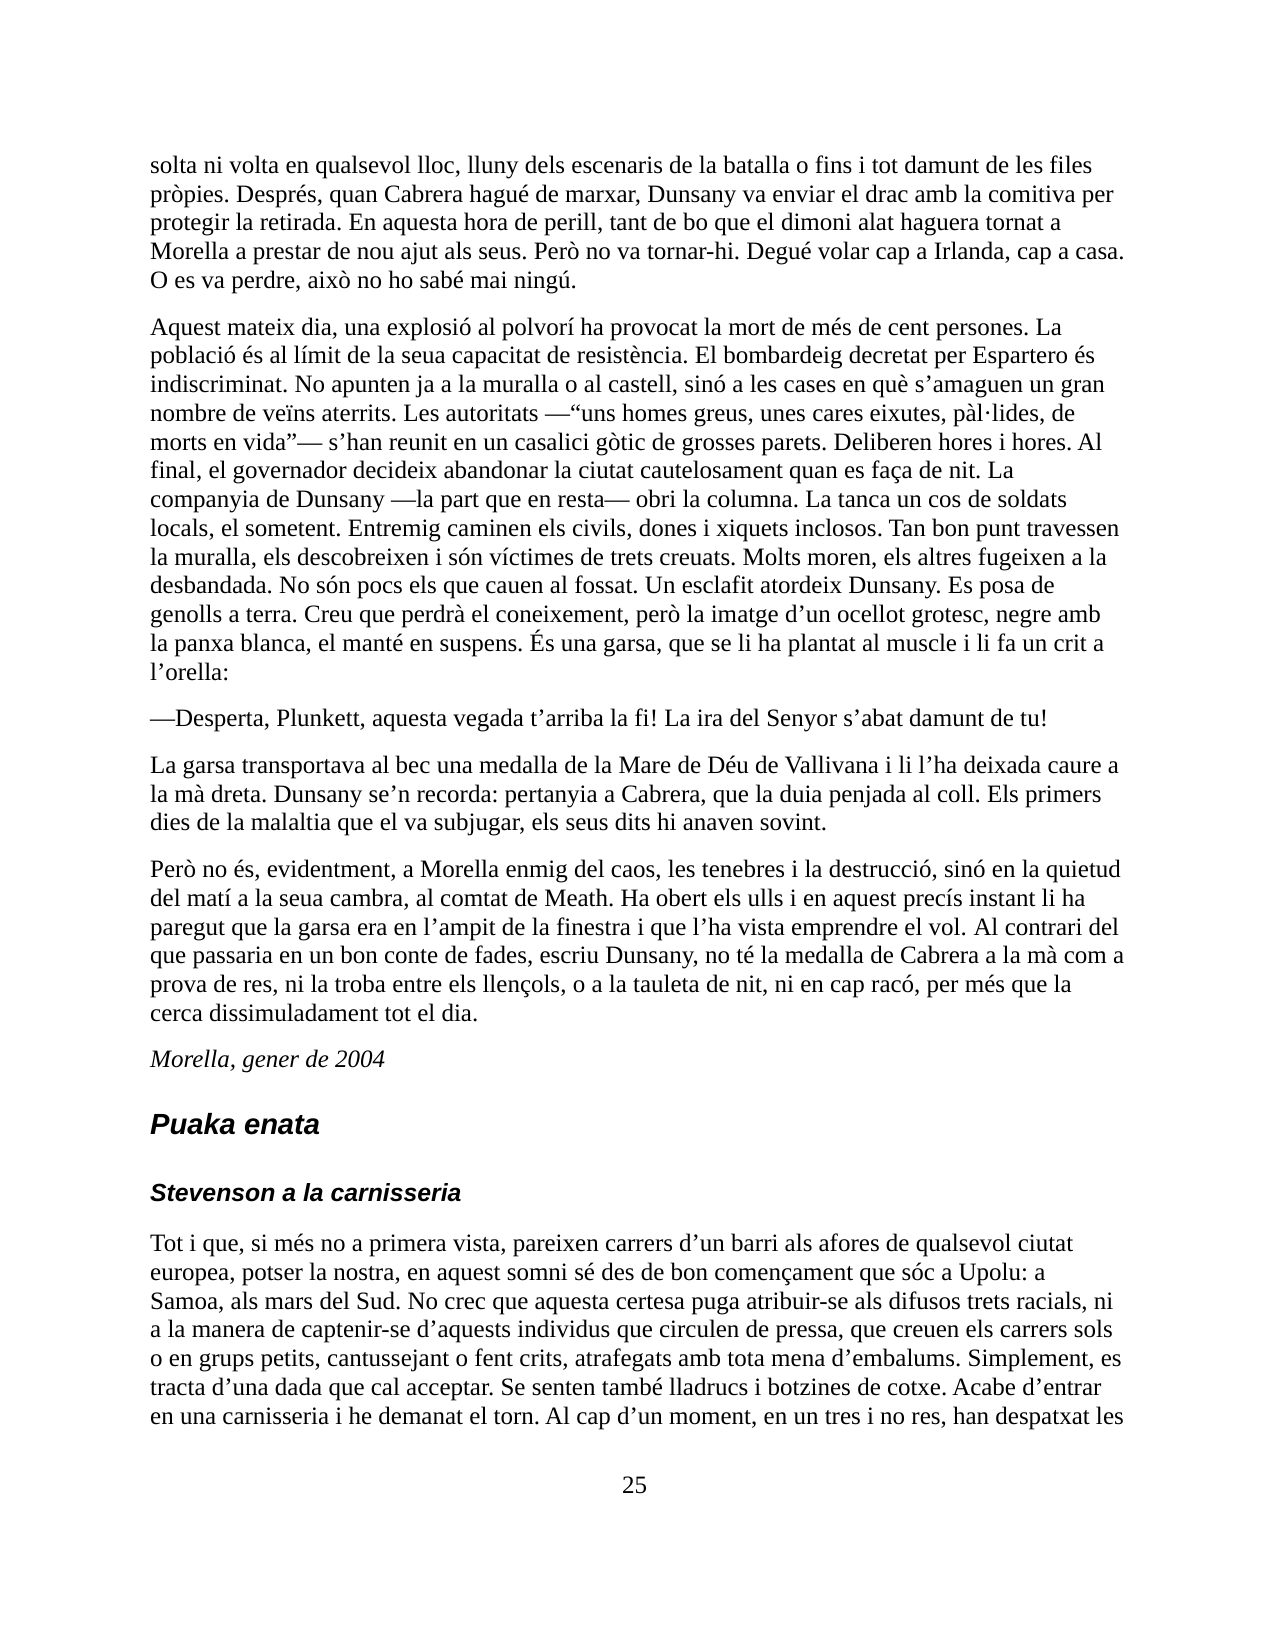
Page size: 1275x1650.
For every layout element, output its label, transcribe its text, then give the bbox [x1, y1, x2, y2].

text Però no és, evidentment, a Morella enmig del caos, les tenebres i la destrucció, sinó en la quietud del matí a la seua cambra, al comtat de Meath. Ha obert els ulls i en aquest precís instant li ha paregut que la garsa era en l’ampit de la finestra i que l’ha vista emprendre el vol. Al contrari del que passaria en un bon conte de fades, escriu Dunsany, no té la medalla de Cabrera a la mà com a prova de res, ni la troba entre els llençols, o a la tauleta de nit, ni en cap racó, per més que la cerca dissimuladament tot el dia. [150, 854, 1125, 1027]
subtitle Stevenson a la carnisseria [150, 1178, 1125, 1207]
text Aquest mateix dia, una explosió al polvorí ha provocat la mort de més de cent persones. La població és al límit de la seua capacitat de resistència. El bombardeig decretat per Espartero és indiscriminat. No apunten ja a la muralla o al castell, sinó a les cases en què s’amaguen un gran nombre de veïns aterrits. Les autoritats —“uns homes greus, unes cares eixutes, pàl·lides, de morts en vida”— s’han reunit en un casalici gòtic de grosses parets. Deliberen hores i hores. Al final, el governador decideix abandonar la ciutat cautelosament quan es faça de nit. La companyia de Dunsany —la part que en resta— obri la columna. La tanca un cos de soldats locals, el sometent. Entremig caminen els civils, dones i xiquets inclosos. Tan bon punt travessen la muralla, els descobreixen i són víctimes de trets creuats. Molts moren, els altres fugeixen a la desbandada. No són pocs els que cauen al fossat. Un esclafit atordeix Dunsany. Es posa de genolls a terra. Creu que perdrà el coneixement, però la imatge d’un ocellot grotesc, negre amb la panxa blanca, el manté en suspens. És una garsa, que se li ha plantat al muscle i li fa un crit a l’orella: [150, 312, 1125, 685]
text La garsa transportava al bec una medalla de la Mare de Déu de Vallivana i li l’ha deixada caure a la mà dreta. Dunsany se’n recorda: pertanyia a Cabrera, que la duia penjada al coll. Els primers dies de la malaltia que el va subjugar, els seus dits hi anaven sovint. [150, 750, 1125, 836]
text Morella, gener de 2004 [150, 1044, 1125, 1073]
subtitle Puaka enata [150, 1107, 1125, 1141]
text Tot i que, si més no a primera vista, pareixen carrers d’un barri als afores de qualsevol ciutat europea, potser la nostra, en aquest somni sé des de bon començament que sóc a Upolu: a Samoa, als mars del Sud. No crec que aquesta certesa puga atribuir-se als difusos trets racials, ni a la manera de captenir-se d’aquests individus que circulen de pressa, que creuen els carrers sols o en grups petits, cantussejant o fent crits, atrafegats amb tota mena d’embalums. Simplement, es tracta d’una dada que cal acceptar. Se senten també lladrucs i botzines de cotxe. Acabe d’entrar en una carnisseria i he demanat el torn. Al cap d’un moment, en un tres i no res, han despatxat les [150, 1228, 1125, 1429]
text solta ni volta en qualsevol lloc, lluny dels escenaris de la batalla o fins i tot damunt de les files pròpies. Després, quan Cabrera hagué de marxar, Dunsany va enviar el drac amb la comitiva per protegir la retirada. En aquesta hora de perill, tant de bo que el dimoni alat haguera tornat a Morella a prestar de nou ajut als seus. Però no va tornar-hi. Degué volar cap a Irlanda, cap a casa. O es va perdre, això no ho sabé mai ningú. [150, 150, 1125, 294]
text —Desperta, Plunkett, aquesta vegada t’arriba la fi! La ira del Senyor s’abat damunt de tu! [150, 703, 1125, 732]
